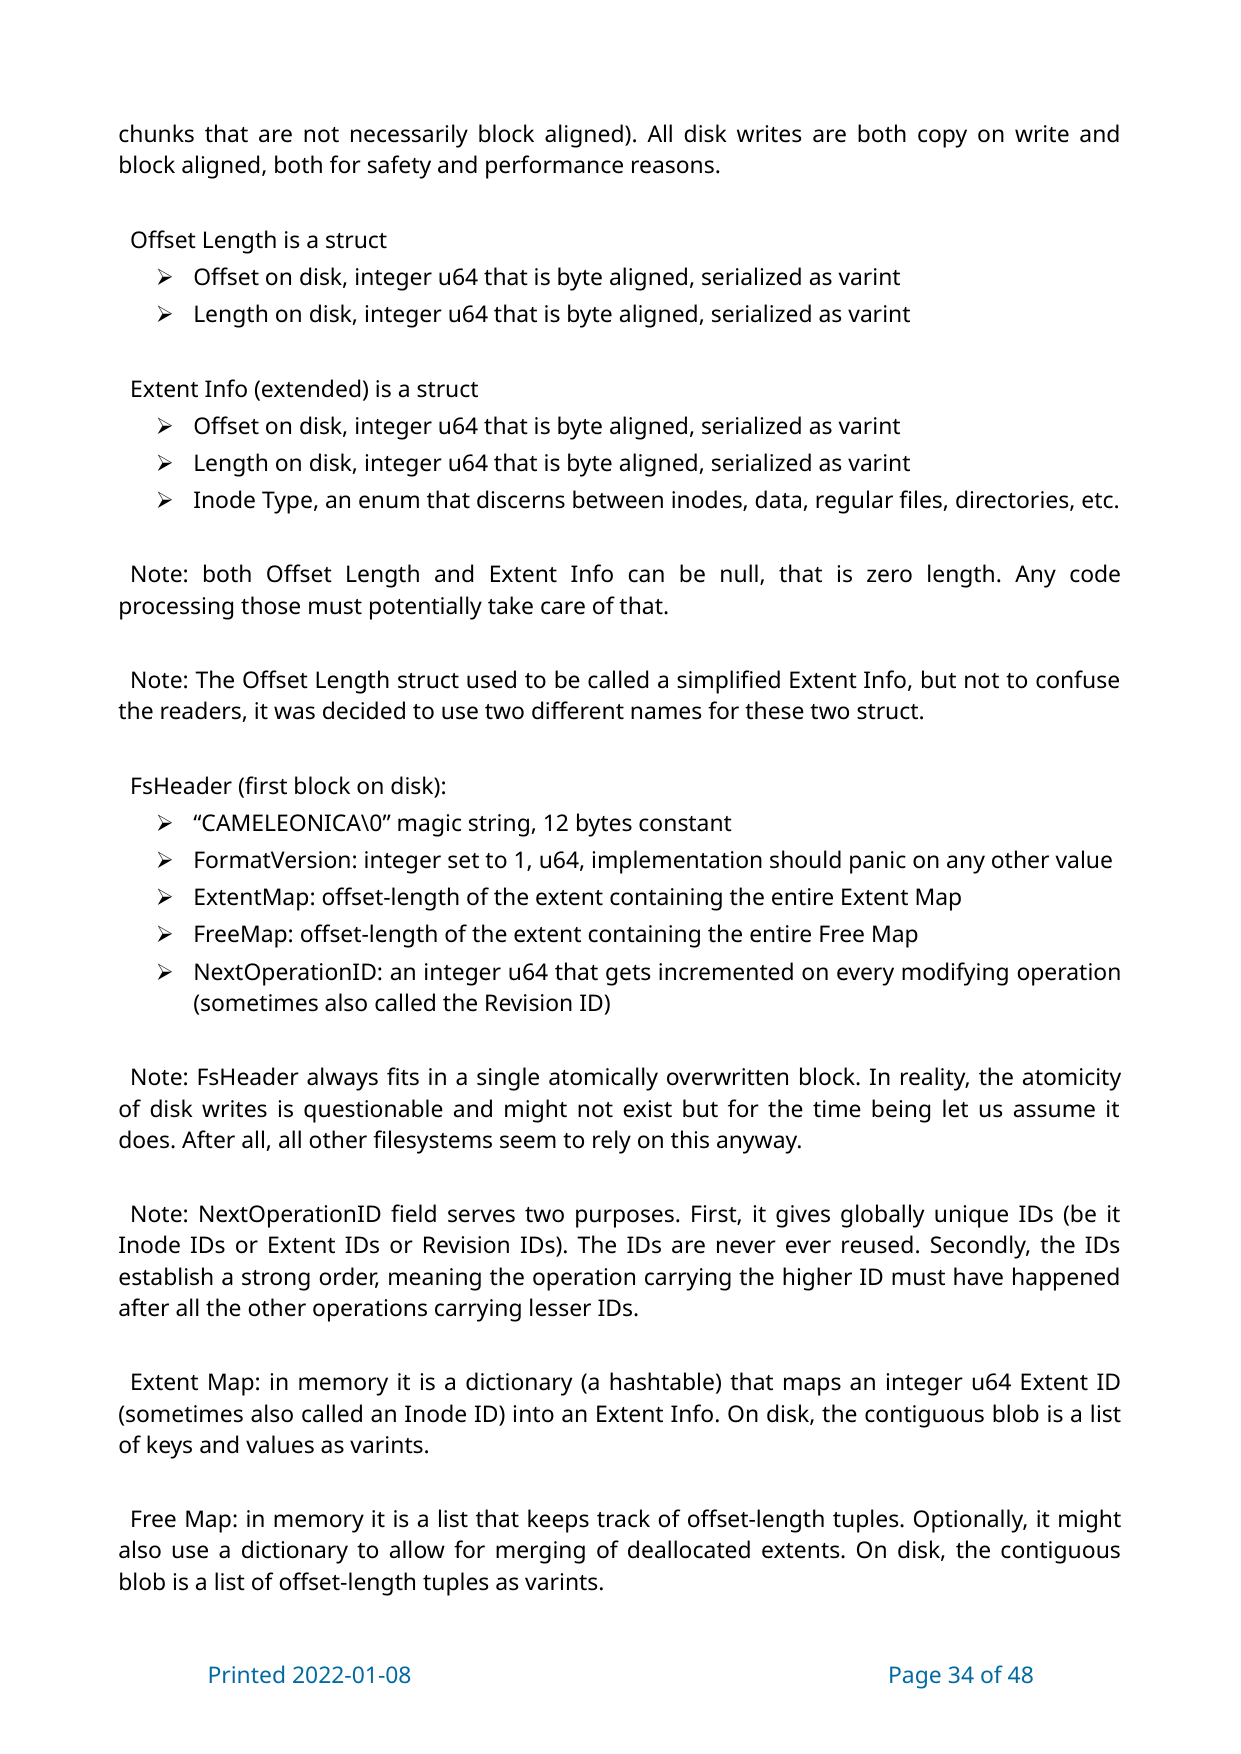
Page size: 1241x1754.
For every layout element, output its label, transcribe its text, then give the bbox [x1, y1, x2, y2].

text Note: FsHeader always fits in a single atomically overwritten block. In reality, the atomicity of disk writes is questionable and might not exist but for the time being let us assume it does. After all, all other filesystems seem to rely on this anyway. [118, 1061, 1122, 1155]
text Note: NextOperationID field serves two purposes. First, it gives globally unique IDs (be it Inode IDs or Extent IDs or Revision IDs). The IDs are never ever reused. Secondly, the IDs establish a strong order, meaning the operation carrying the higher ID must have happened after all the other operations carrying lesser IDs. [118, 1198, 1122, 1323]
list FormatVersion: integer set to 1, u64, implementation should panic on any other value [156, 844, 1122, 875]
list Inode Type, an enum that discerns between inodes, data, regular files, directories, etc. [156, 484, 1122, 515]
text Extent Map: in memory it is a dictionary (a hashtable) that maps an integer u64 Extent ID (sometimes also called an Inode ID) into an Extent Info. On disk, the contiguous blob is a list of keys and values as varints. [118, 1366, 1122, 1460]
list NextOperationID: an integer u64 that gets incremented on every modifying operation (sometimes also called the Revision ID) [156, 956, 1122, 1018]
text Note: The Offset Length struct used to be called a simplified Extent Info, but not to confuse the readers, it was decided to use two different names for these two struct. [118, 664, 1122, 727]
text Free Map: in memory it is a list that keeps track of offset-length tuples. Optionally, it might also use a dictionary to allow for merging of deallocated extents. On disk, the contiguous blob is a list of offset-length tuples as varints. [118, 1503, 1122, 1597]
text Offset Length is a struct [118, 224, 1122, 255]
list Offset on disk, integer u64 that is byte aligned, serialized as varint [156, 410, 1122, 441]
list Length on disk, integer u64 that is byte aligned, serialized as varint [156, 298, 1122, 329]
list Length on disk, integer u64 that is byte aligned, serialized as varint [156, 447, 1122, 478]
list ExtentMap: offset-length of the extent containing the entire Extent Map [156, 881, 1122, 912]
list FreeMap: offset-length of the extent containing the entire Free Map [156, 918, 1122, 950]
text chunks that are not necessarily block aligned). All disk writes are both copy on write and block aligned, both for safety and performance reasons. [118, 118, 1122, 181]
text Note: both Offset Length and Extent Info can be null, that is zero length. Any code processing those must potentially take care of that. [118, 558, 1122, 621]
text Extent Info (extended) is a struct [118, 372, 1122, 404]
list “CAMELEONICA\0” magic string, 12 bytes constant [156, 807, 1122, 838]
list Offset on disk, integer u64 that is byte aligned, serialized as varint [156, 261, 1122, 292]
text FsHeader (first block on disk): [118, 770, 1122, 801]
